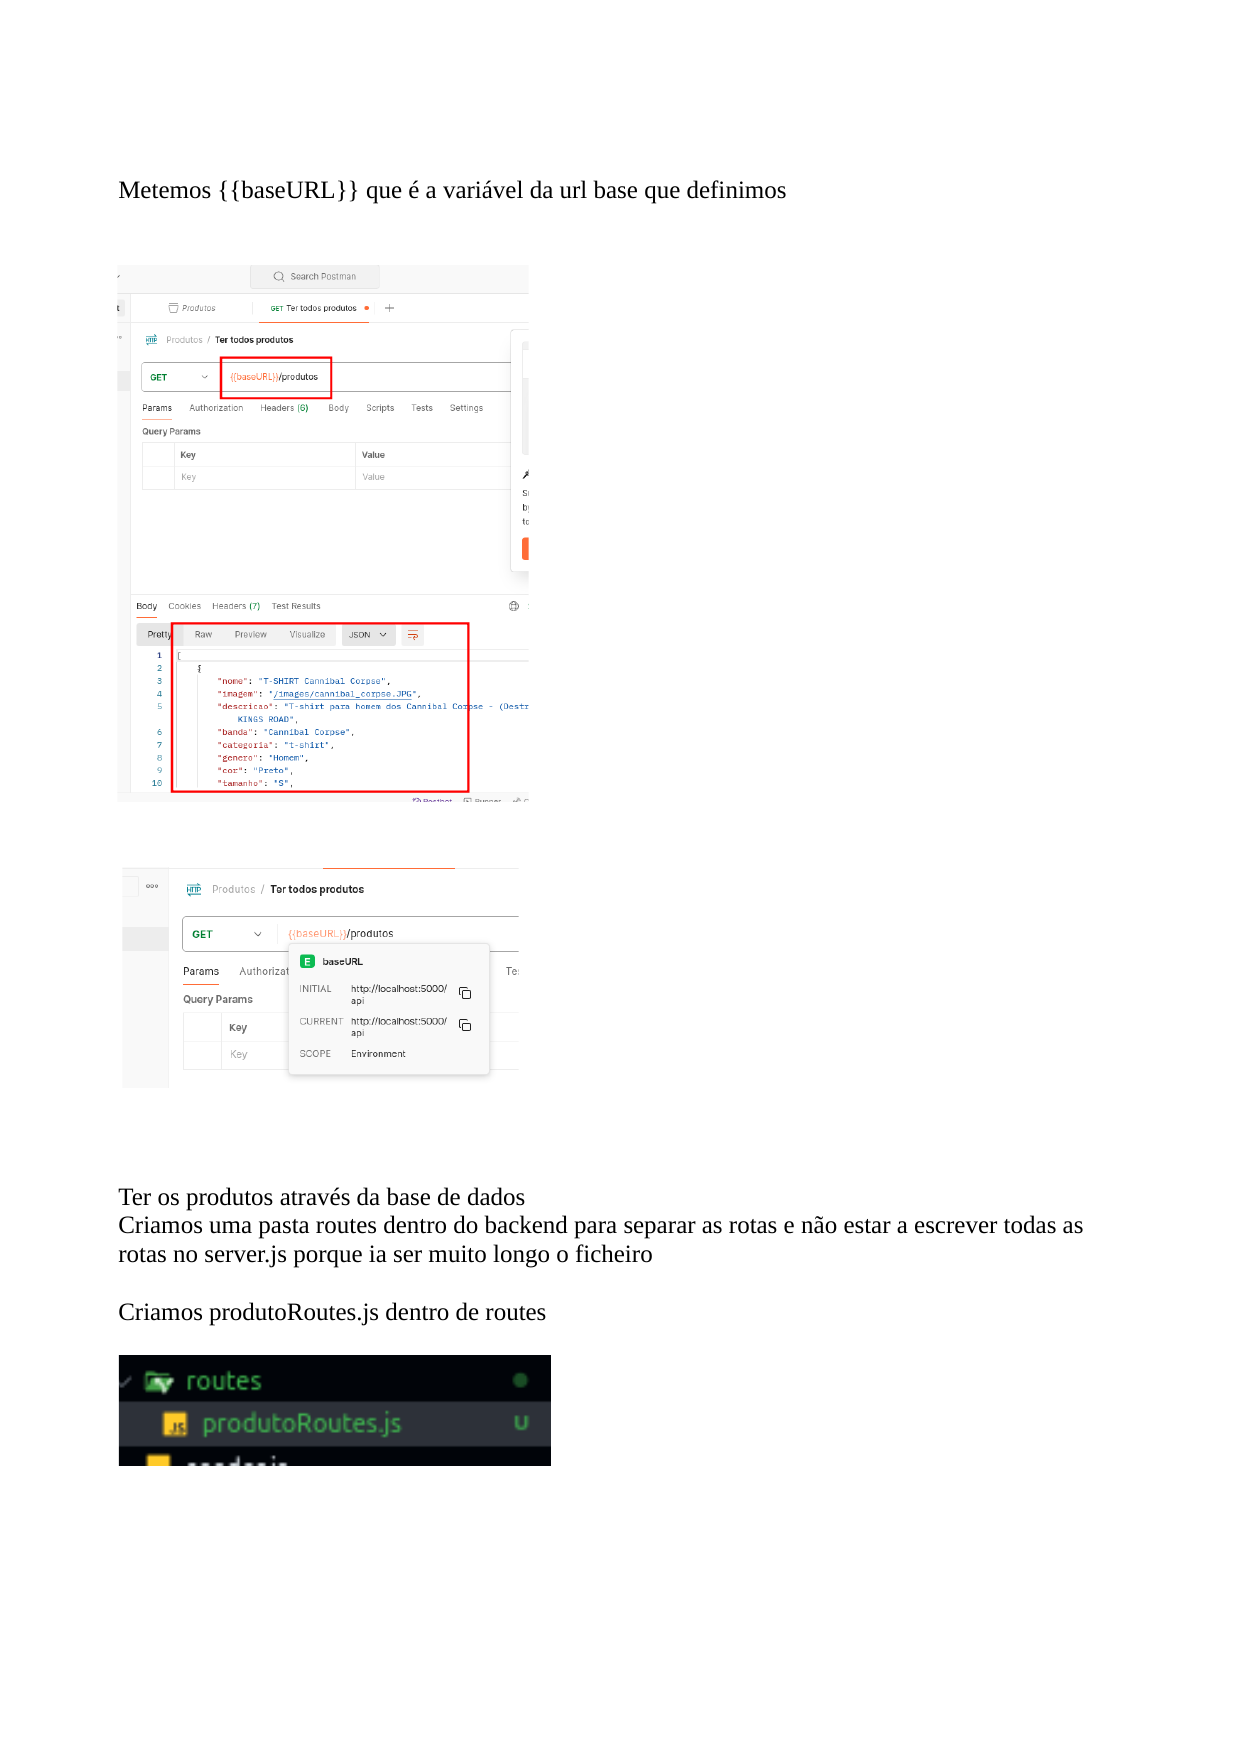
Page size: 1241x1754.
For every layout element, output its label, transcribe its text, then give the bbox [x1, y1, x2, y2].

text Criamos uma pasta routes dentro do backend para separar as rotas e não estar a escrever todas as rotas no server.js porque ia ser muito longo o ficheiro [118, 1211, 1122, 1268]
picture [117, 265, 529, 802]
text Ter os produtos através da base de dados [118, 1182, 1122, 1211]
picture [118, 1355, 551, 1466]
text Metemos {{baseURL}} que é a variável da url base que definimos [118, 176, 1122, 204]
text Criamos produtoRoutes.js dentro de routes [118, 1297, 1122, 1326]
picture [122, 867, 519, 1088]
